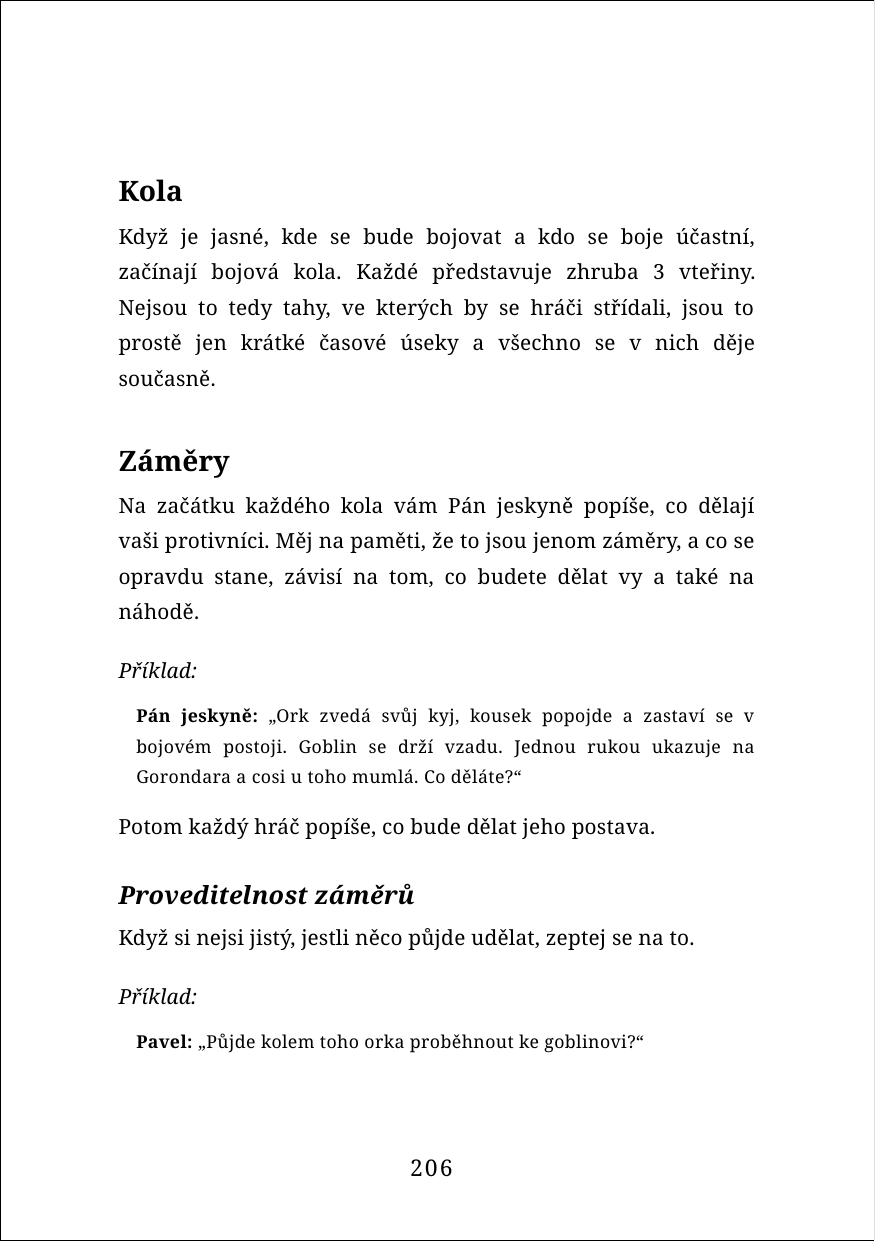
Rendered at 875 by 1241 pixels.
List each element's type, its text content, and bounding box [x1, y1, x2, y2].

text Na začátku každého kola vám Pán jeskyně popíše, co dělají vaši protivníci. Měj na paměti, že to jsou jenom záměry, a co se opravdu stane, závisí na tom, co budete dělat vy a také na náhodě. [118, 491, 756, 626]
text Příklad: [118, 982, 756, 1011]
subtitle Kola [118, 172, 756, 210]
text Když je jasné, kde se bude bojovat a kdo se boje účastní, začínají bojová kola. Každé představuje zhruba 3 vteřiny. Nejsou to tedy tahy, ve kterých by se hráči střídali, jsou to prostě jen krátké časové úseky a všechno se v nich děje současně. [118, 222, 756, 392]
text Pavel: „Půjde kolem toho orka proběhnout ke goblinovi?“ [136, 1029, 756, 1054]
text Příklad: [118, 657, 756, 685]
subtitle Záměry [118, 441, 756, 479]
text Pán jeskyně: „Ork zvedá svůj kyj, kousek popojde a zastaví se v bojovém postoji. Goblin se drží vzadu. Jednou rukou ukazuje na Gorondara a cosi u toho mumlá. Co děláte?“ [136, 704, 756, 788]
text Když si nejsi jistý, jestli něco půjde udělat, zeptej se na to. [118, 923, 756, 952]
text Potom každý hráč popíše, co bude dělat jeho postava. [118, 812, 756, 841]
subtitle Proveditelnost záměrů [118, 877, 756, 911]
